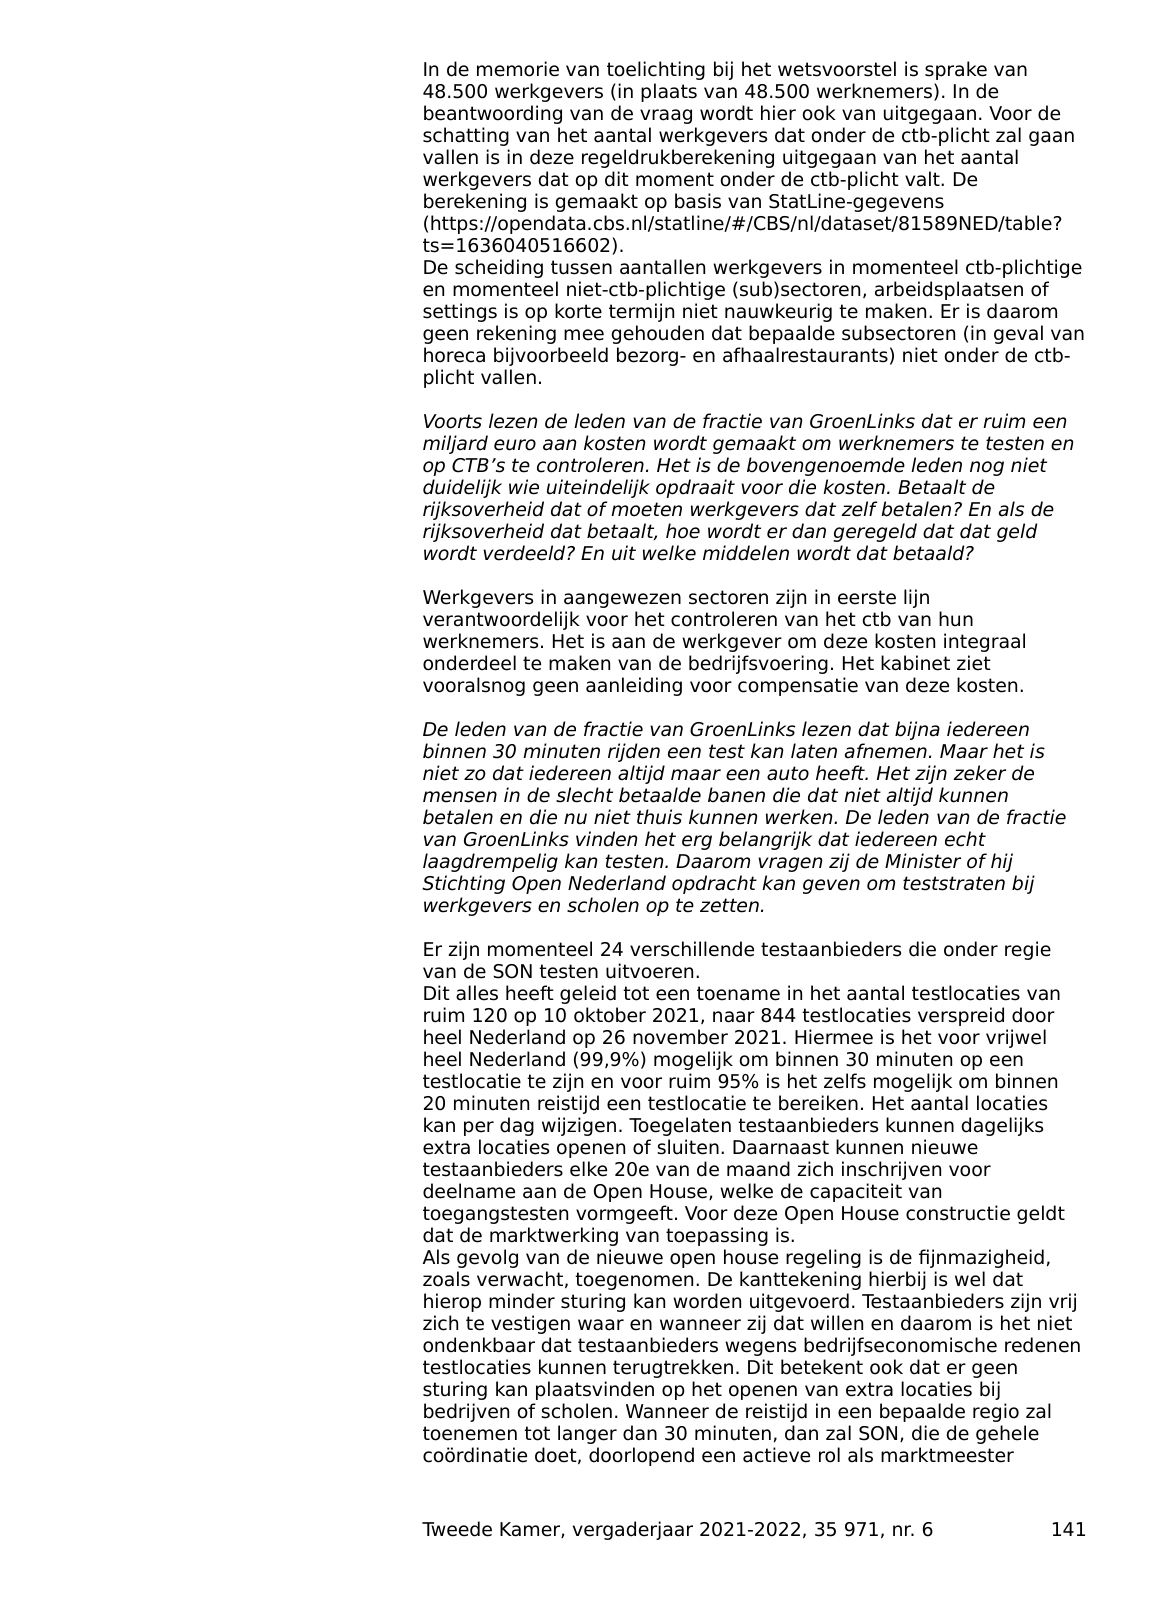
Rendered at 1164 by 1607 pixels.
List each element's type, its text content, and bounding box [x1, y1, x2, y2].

text De scheiding tussen aantallen werkgevers in momenteel ctb-plichtige en momenteel niet-ctb-plichtige (sub)sectoren, arbeidsplaatsen of settings is op korte termijn niet nauwkeurig te maken. Er is daarom geen rekening mee gehouden dat bepaalde subsectoren (in geval van horeca bijvoorbeeld bezorg- en afhaalrestaurants) niet onder de ctb-plicht vallen. [422, 257, 1087, 389]
text Voorts lezen de leden van de fractie van GroenLinks dat er ruim een miljard euro aan kosten wordt gemaakt om werknemers te testen en op CTB’s te controleren. Het is de bovengenoemde leden nog niet duidelijk wie uiteindelijk opdraait voor die kosten. Betaalt de rijksoverheid dat of moeten werkgevers dat zelf betalen? En als de rijksoverheid dat betaalt, hoe wordt er dan geregeld dat dat geld wordt verdeeld? En uit welke middelen wordt dat betaald? [422, 411, 1087, 565]
text In de memorie van toelichting bij het wetsvoorstel is sprake van 48.500 werkgevers (in plaats van 48.500 werknemers). In de beantwoording van de vraag wordt hier ook van uitgegaan. Voor de schatting van het aantal werkgevers dat onder de ctb-plicht zal gaan vallen is in deze regeldrukberekening uitgegaan van het aantal werkgevers dat op dit moment onder de ctb-plicht valt. De berekening is gemaakt op basis van StatLine-gegevens (https://opendata.cbs.nl/statline/#/CBS/nl/dataset/81589NED/table?ts=1636040516602). [422, 59, 1087, 257]
text Dit alles heeft geleid tot een toename in het aantal testlocaties van ruim 120 op 10 oktober 2021, naar 844 testlocaties verspreid door heel Nederland op 26 november 2021. Hiermee is het voor vrijwel heel Nederland (99,9%) mogelijk om binnen 30 minuten op een testlocatie te zijn en voor ruim 95% is het zelfs mogelijk om binnen 20 minuten reistijd een testlocatie te bereiken. Het aantal locaties kan per dag wijzigen. Toegelaten testaanbieders kunnen dagelijks extra locaties openen of sluiten. Daarnaast kunnen nieuwe testaanbieders elke 20e van de maand zich inschrijven voor deelname aan de Open House, welke de capaciteit van toegangstesten vormgeeft. Voor deze Open House constructie geldt dat de marktwerking van toepassing is. [422, 983, 1087, 1247]
text Werkgevers in aangewezen sectoren zijn in eerste lijn verantwoordelijk voor het controleren van het ctb van hun werknemers. Het is aan de werkgever om deze kosten integraal onderdeel te maken van de bedrijfsvoering. Het kabinet ziet vooralsnog geen aanleiding voor compensatie van deze kosten. [422, 587, 1087, 697]
text Er zijn momenteel 24 verschillende testaanbieders die onder regie van de SON testen uitvoeren. [422, 939, 1087, 983]
text De leden van de fractie van GroenLinks lezen dat bijna iedereen binnen 30 minuten rijden een test kan laten afnemen. Maar het is niet zo dat iedereen altijd maar een auto heeft. Het zijn zeker de mensen in de slecht betaalde banen die dat niet altijd kunnen betalen en die nu niet thuis kunnen werken. De leden van de fractie van GroenLinks vinden het erg belangrijk dat iedereen echt laagdrempelig kan testen. Daarom vragen zij de Minister of hij Stichting Open Nederland opdracht kan geven om teststraten bij werkgevers en scholen op te zetten. [422, 719, 1087, 917]
text Als gevolg van de nieuwe open house regeling is de fijnmazigheid, zoals verwacht, toegenomen. De kanttekening hierbij is wel dat hierop minder sturing kan worden uitgevoerd. Testaanbieders zijn vrij zich te vestigen waar en wanneer zij dat willen en daarom is het niet ondenkbaar dat testaanbieders wegens bedrijfseconomische redenen testlocaties kunnen terugtrekken. Dit betekent ook dat er geen sturing kan plaatsvinden op het openen van extra locaties bij bedrijven of scholen. Wanneer de reistijd in een bepaalde regio zal toenemen tot langer dan 30 minuten, dan zal SON, die de gehele coördinatie doet, doorlopend een actieve rol als marktmeester [422, 1247, 1087, 1467]
